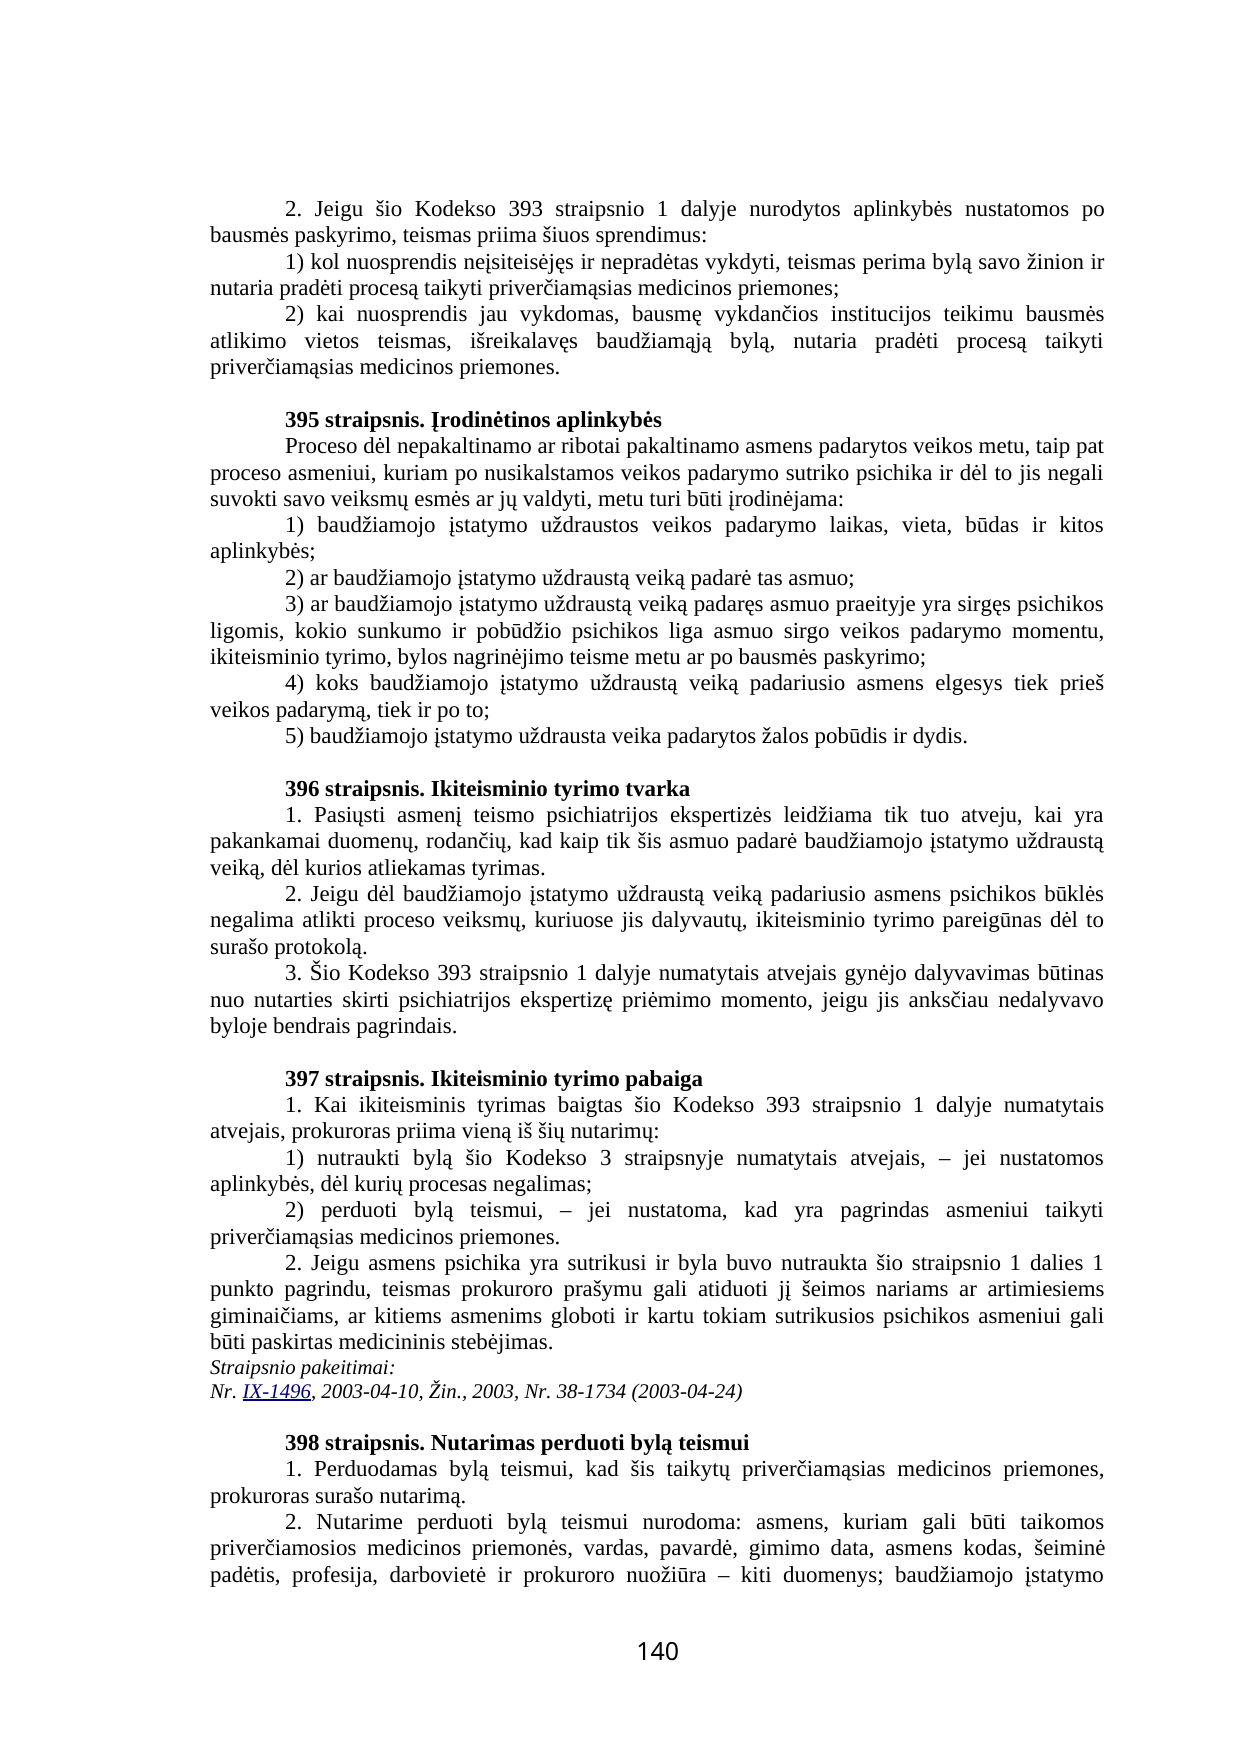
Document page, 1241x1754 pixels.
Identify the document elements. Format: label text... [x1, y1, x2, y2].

text 395 straipsnis. Įrodinėtinos aplinkybės [210, 406, 1106, 432]
text 396 straipsnis. Ikiteisminio tyrimo tvarka [210, 775, 1106, 801]
text 2. Nutarime perduoti bylą teismui nurodoma: asmens, kuriam gali būti taikomos priverčiamosios medicinos priemonės, vardas, pavardė, gimimo data, asmens kodas, šeiminė padėtis, profesija, darbovietė ir prokuroro nuožiūra – kiti duomenys; baudžiamojo įstatymo [210, 1508, 1106, 1587]
text 2) kai nuosprendis jau vykdomas, bausmę vykdančios institucijos teikimu bausmės atlikimo vietos teismas, išreikalavęs baudžiamąją bylą, nutaria pradėti procesą taikyti priverčiamąsias medicinos priemones. [210, 300, 1106, 379]
text 2) perduoti bylą teismui, – jei nustatoma, kad yra pagrindas asmeniui taikyti priverčiamąsias medicinos priemones. [210, 1196, 1106, 1249]
text 1) kol nuosprendis neįsiteisėjęs ir nepradėtas vykdyti, teismas perima bylą savo žinion ir nutaria pradėti procesą taikyti priverčiamąsias medicinos priemones; [210, 248, 1106, 300]
text 398 straipsnis. Nutarimas perduoti bylą teismui [210, 1429, 1106, 1455]
text 2. Jeigu dėl baudžiamojo įstatymo uždraustą veiką padariusio asmens psichikos būklės negalima atlikti proceso veiksmų, kuriuose jis dalyvautų, ikiteisminio tyrimo pareigūnas dėl to surašo protokolą. [210, 880, 1106, 959]
text 1. Kai ikiteisminis tyrimas baigtas šio Kodekso 393 straipsnio 1 dalyje numatytais atvejais, prokuroras priima vieną iš šių nutarimų: [210, 1091, 1106, 1144]
text 3. Šio Kodekso 393 straipsnio 1 dalyje numatytais atvejais gynėjo dalyvavimas būtinas nuo nutarties skirti psichiatrijos ekspertizę priėmimo momento, jeigu jis anksčiau nedalyvavo byloje bendrais pagrindais. [210, 959, 1106, 1038]
text 2. Jeigu asmens psichika yra sutrikusi ir byla buvo nutraukta šio straipsnio 1 dalies 1 punkto pagrindu, teismas prokuroro prašymu gali atiduoti jį šeimos nariams ar artimiesiems giminaičiams, ar kitiems asmenims globoti ir kartu tokiam sutrikusios psichikos asmeniui gali būti paskirtas medicininis stebėjimas. [210, 1249, 1106, 1354]
text 1) baudžiamojo įstatymo uždraustos veikos padarymo laikas, vieta, būdas ir kitos aplinkybės; [210, 511, 1106, 564]
text Nr. IX-1496, 2003-04-10, Žin., 2003, Nr. 38-1734 (2003-04-24) [210, 1379, 1106, 1403]
text 2) ar baudžiamojo įstatymo uždraustą veiką padarė tas asmuo; [210, 564, 1106, 590]
text 1) nutraukti bylą šio Kodekso 3 straipsnyje numatytais atvejais, – jei nustatomos aplinkybės, dėl kurių procesas negalimas; [210, 1144, 1106, 1196]
text 2. Jeigu šio Kodekso 393 straipsnio 1 dalyje nurodytos aplinkybės nustatomos po bausmės paskyrimo, teismas priima šiuos sprendimus: [210, 195, 1106, 248]
text 397 straipsnis. Ikiteisminio tyrimo pabaiga [210, 1065, 1106, 1091]
text Proceso dėl nepakaltinamo ar ribotai pakaltinamo asmens padarytos veikos metu, taip pat proceso asmeniui, kuriam po nusikalstamos veikos padarymo sutriko psichika ir dėl to jis negali suvokti savo veiksmų esmės ar jų valdyti, metu turi būti įrodinėjama: [210, 432, 1106, 511]
text 3) ar baudžiamojo įstatymo uždraustą veiką padaręs asmuo praeityje yra sirgęs psichikos ligomis, kokio sunkumo ir pobūdžio psichikos liga asmuo sirgo veikos padarymo momentu, ikiteisminio tyrimo, bylos nagrinėjimo teisme metu ar po bausmės paskyrimo; [210, 590, 1106, 669]
text Straipsnio pakeitimai: [210, 1354, 1106, 1379]
text 1. Pasiųsti asmenį teismo psichiatrijos ekspertizės leidžiama tik tuo atveju, kai yra pakankamai duomenų, rodančių, kad kaip tik šis asmuo padarė baudžiamojo įstatymo uždraustą veiką, dėl kurios atliekamas tyrimas. [210, 801, 1106, 880]
text 1. Perduodamas bylą teismui, kad šis taikytų priverčiamąsias medicinos priemones, prokuroras surašo nutarimą. [210, 1455, 1106, 1508]
text 4) koks baudžiamojo įstatymo uždraustą veiką padariusio asmens elgesys tiek prieš veikos padarymą, tiek ir po to; [210, 669, 1106, 722]
text 5) baudžiamojo įstatymo uždrausta veika padarytos žalos pobūdis ir dydis. [210, 722, 1106, 748]
